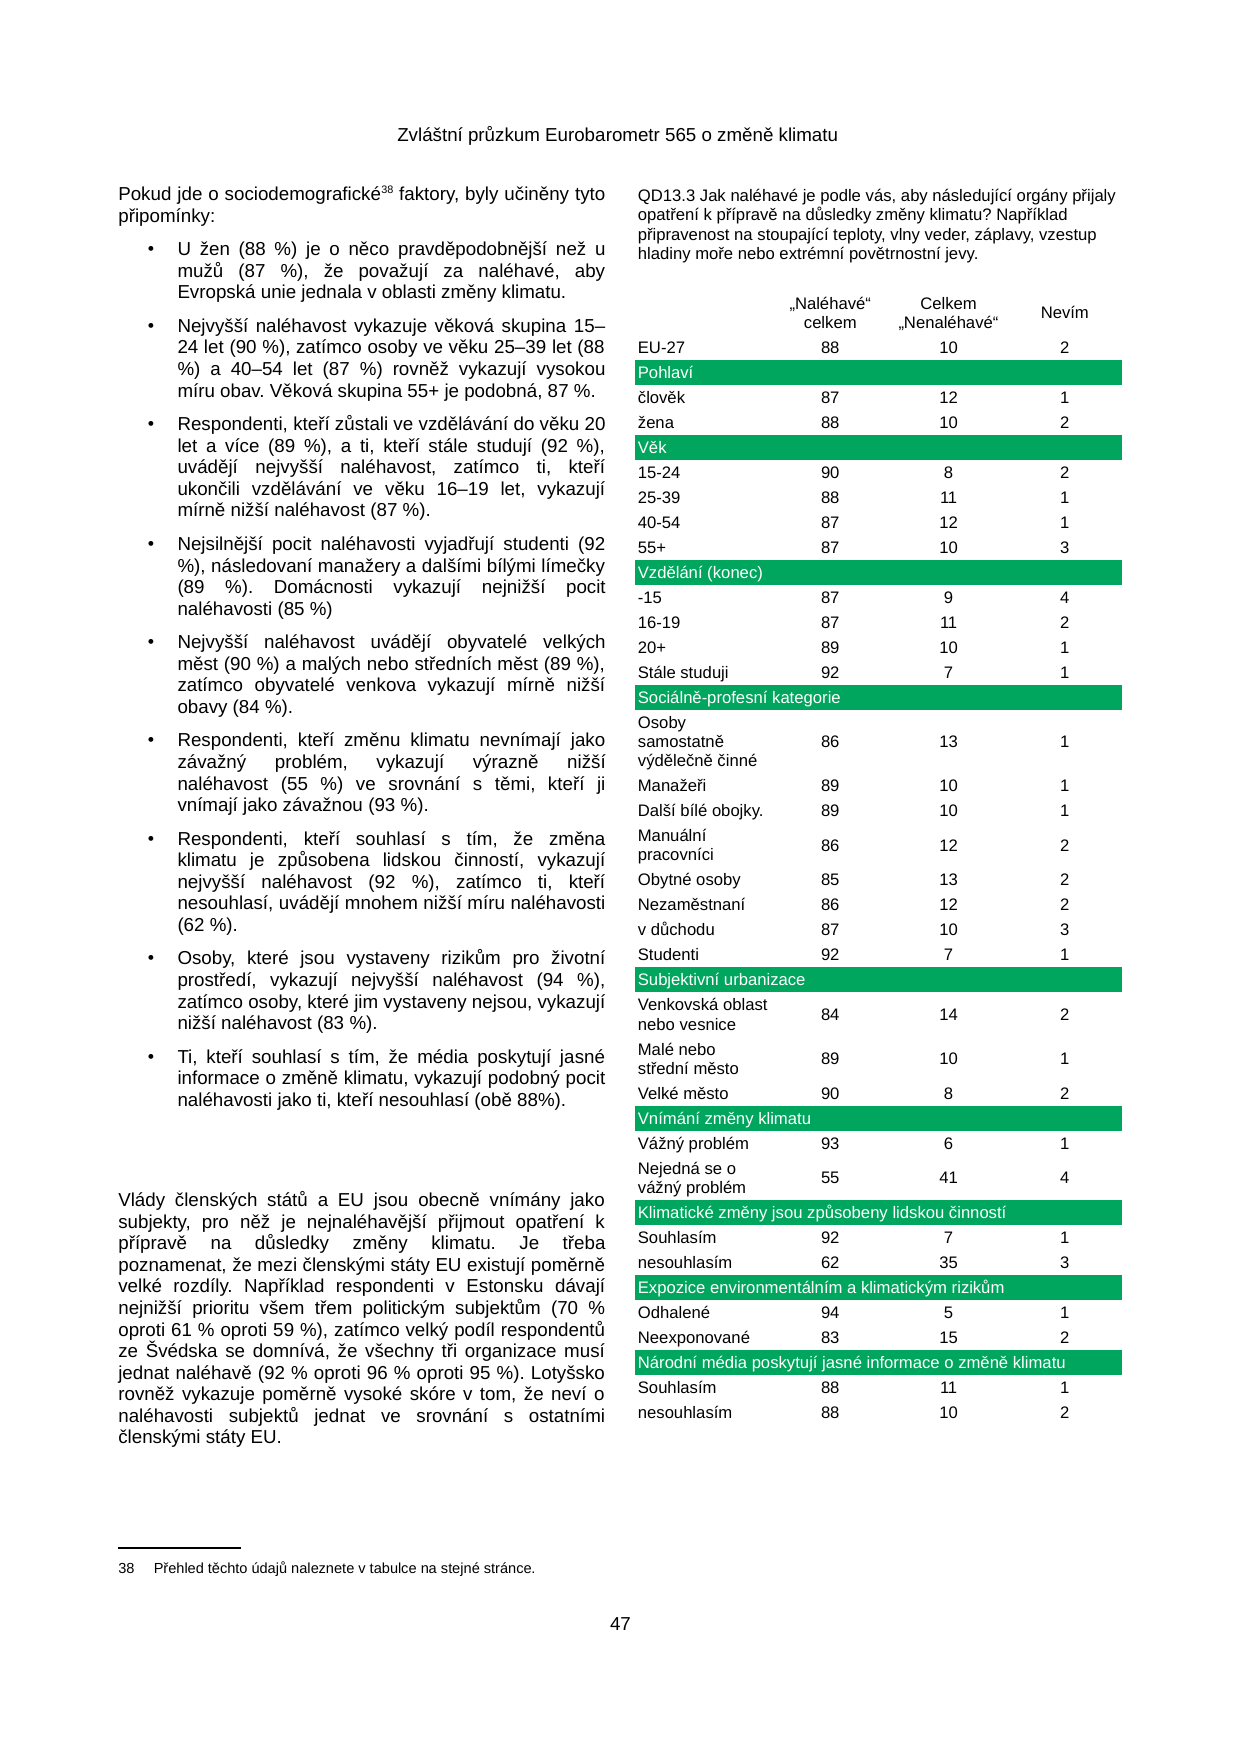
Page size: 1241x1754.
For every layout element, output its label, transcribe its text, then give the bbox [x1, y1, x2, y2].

table_cell 87 [771, 535, 890, 560]
table_cell 1 [1007, 1375, 1122, 1400]
list Nejvyšší naléhavost vykazuje věková skupina 15–24 let (90 %), zatímco osoby ve věku 25–39 let (88 %) a 40–54 let (87 %) rovněž vykazují vysokou míru obav. Věková skupina 55+ je podobná, 87 %. [148, 315, 605, 401]
table_cell 90 [771, 460, 890, 485]
table_cell Neexponované [635, 1325, 771, 1350]
table_cell 87 [771, 610, 890, 635]
table_cell 2 [1007, 867, 1122, 892]
table_cell v důchodu [635, 917, 771, 942]
table_cell Manuální pracovníci [635, 823, 771, 867]
table_cell 2 [1007, 892, 1122, 917]
table_cell 88 [771, 1400, 890, 1425]
table_cell 2 [1007, 410, 1122, 435]
table_cell 6 [890, 1131, 1007, 1156]
table_cell 4 [1007, 1156, 1122, 1200]
table_cell 11 [890, 1375, 1007, 1400]
table_cell [1007, 266, 1122, 291]
table_cell 12 [890, 385, 1007, 410]
table_cell 89 [771, 1036, 890, 1081]
table_cell 89 [771, 773, 890, 798]
table_cell 1 [1007, 710, 1122, 773]
table_cell 12 [890, 510, 1007, 535]
table_cell 1 [1007, 635, 1122, 660]
list Ti, kteří souhlasí s tím, že média poskytují jasné informace o změně klimatu, vykazují podobný pocit naléhavosti jako ti, kteří nesouhlasí (obě 88%). [148, 1045, 605, 1110]
table_cell 62 [771, 1250, 890, 1275]
table_cell 5 [890, 1300, 1007, 1325]
table_cell Sociálně-profesní kategorie [635, 685, 1122, 710]
text Vlády členských států a EU jsou obecně vnímány jako subjekty, pro něž je nejnaléhavější přijmout opatření k přípravě na důsledky změny klimatu. Je třeba poznamenat, že mezi členskými státy EU existují poměrně velké rozdíly. Například respondenti v Estonsku dávají nejnižší prioritu všem třem politickým subjektům (70 % oproti 61 % oproti 59 %), zatímco velký podíl respondentů ze Švédska se domnívá, že všechny tři organizace musí jednat naléhavě (92 % oproti 96 % oproti 95 %). Lotyšsko rovněž vykazuje poměrně vysoké skóre v tom, že neví o naléhavosti subjektů jednat ve srovnání s ostatními členskými státy EU. [118, 1189, 605, 1448]
table_cell 1 [1007, 773, 1122, 798]
table_cell 2 [1007, 1400, 1122, 1425]
table_cell 7 [890, 660, 1007, 685]
table_cell 2 [1007, 610, 1122, 635]
table_cell [771, 266, 890, 291]
table_cell 1 [1007, 1300, 1122, 1325]
table_cell 10 [890, 773, 1007, 798]
table_cell 2 [1007, 992, 1122, 1036]
table_cell 10 [890, 1036, 1007, 1081]
table_cell 41 [890, 1156, 1007, 1200]
table_cell 1 [1007, 510, 1122, 535]
table_cell 85 [771, 867, 890, 892]
table_cell 1 [1007, 1036, 1122, 1081]
table_cell Obytné osoby [635, 867, 771, 892]
table_cell 3 [1007, 917, 1122, 942]
table_cell Nejedná se o vážný problém [635, 1156, 771, 1200]
table_cell 1 [1007, 385, 1122, 410]
text Pokud jde o sociodemografické faktory, byly učiněny tyto připomínky: [118, 183, 605, 226]
table_cell 2 [1007, 460, 1122, 485]
table_cell Velké město [635, 1081, 771, 1106]
table_cell Vzdělání (konec) [635, 560, 1122, 585]
table_cell nesouhlasím [635, 1250, 771, 1275]
table_cell 1 [1007, 485, 1122, 510]
table_cell 86 [771, 823, 890, 867]
table_cell 12 [890, 823, 1007, 867]
table_cell 1 [1007, 798, 1122, 823]
table_cell 15 [890, 1325, 1007, 1350]
table_cell Expozice environmentálním a klimatickým rizikům [635, 1275, 1122, 1300]
table_cell 10 [890, 635, 1007, 660]
list Respondenti, kteří zůstali ve vzdělávání do věku 20 let a více (89 %), a ti, kteří stále studují (92 %), uvádějí nejvyšší naléhavost, zatímco ti, kteří ukončili vzdělávání ve věku 16–19 let, vykazují mírně nižší naléhavost (87 %). [148, 413, 605, 521]
table_cell 55+ [635, 535, 771, 560]
table_cell 40-54 [635, 510, 771, 535]
table_cell 90 [771, 1081, 890, 1106]
table_cell Vážný problém [635, 1131, 771, 1156]
table_cell 83 [771, 1325, 890, 1350]
table_cell 92 [771, 1225, 890, 1250]
table_cell 4 [1007, 585, 1122, 610]
table_cell „Naléhavé“ celkem [771, 291, 890, 335]
table_cell 10 [890, 1400, 1007, 1425]
table_cell 10 [890, 335, 1007, 360]
list Osoby, které jsou vystaveny rizikům pro životní prostředí, vykazují nejvyšší naléhavost (94 %), zatímco osoby, které jim vystaveny nejsou, vykazují nižší naléhavost (83 %). [148, 947, 605, 1033]
table_cell 2 [1007, 823, 1122, 867]
table_cell 88 [771, 1375, 890, 1400]
table_cell Malé nebo střední město [635, 1036, 771, 1081]
table_cell Další bílé obojky. [635, 798, 771, 823]
table_cell 86 [771, 892, 890, 917]
table_cell 35 [890, 1250, 1007, 1275]
table_cell 15-24 [635, 460, 771, 485]
list Nejvyšší naléhavost uvádějí obyvatelé velkých měst (90 %) a malých nebo středních měst (89 %), zatímco obyvatelé venkova vykazují mírně nižší obavy (84 %). [148, 631, 605, 717]
table_cell Osoby samostatně výdělečně činné [635, 710, 771, 773]
table_cell Nevím [1007, 291, 1122, 335]
table_cell 87 [771, 385, 890, 410]
table_cell Studenti [635, 942, 771, 967]
table_cell 87 [771, 585, 890, 610]
table_cell 12 [890, 892, 1007, 917]
table_cell [635, 266, 771, 291]
table_cell Souhlasím [635, 1375, 771, 1400]
table_cell 10 [890, 798, 1007, 823]
table_cell žena [635, 410, 771, 435]
table_cell 1 [1007, 1131, 1122, 1156]
table_cell Stále studuji [635, 660, 771, 685]
table_cell 84 [771, 992, 890, 1036]
table_cell 7 [890, 942, 1007, 967]
table_cell 8 [890, 460, 1007, 485]
table_cell 2 [1007, 1081, 1122, 1106]
table_cell Klimatické změny jsou způsobeny lidskou činností [635, 1200, 1122, 1225]
table_cell Národní média poskytují jasné informace o změně klimatu [635, 1350, 1122, 1375]
table_cell 11 [890, 610, 1007, 635]
list Nejsilnější pocit naléhavosti vyjadřují studenti (92 %), následovaní manažery a dalšími bílými límečky (89 %). Domácnosti vykazují nejnižší pocit naléhavosti (85 %) [148, 533, 605, 619]
table_cell Vnímání změny klimatu [635, 1106, 1122, 1131]
table_cell 10 [890, 917, 1007, 942]
table_cell 88 [771, 335, 890, 360]
table_cell nesouhlasím [635, 1400, 771, 1425]
table_cell Pohlaví [635, 360, 1122, 385]
text Přehled těchto údajů naleznete v tabulce na stejné stránce. [118, 1560, 605, 1577]
table_cell EU-27 [635, 335, 771, 360]
table_cell 89 [771, 798, 890, 823]
table_cell Manažeři [635, 773, 771, 798]
table_header QD13.3 Jak naléhavé je podle vás, aby následující orgány přijaly opatření k přípravě na důsledky změny klimatu? Například připravenost na stoupající teploty, vlny veder, záplavy, vzestup hladiny moře nebo extrémní povětrnostní jevy. [635, 183, 1122, 266]
table_cell Venkovská oblast nebo vesnice [635, 992, 771, 1036]
table_cell 16-19 [635, 610, 771, 635]
table_cell Nezaměstnaní [635, 892, 771, 917]
table_cell 7 [890, 1225, 1007, 1250]
table_cell 87 [771, 510, 890, 535]
table_cell člověk [635, 385, 771, 410]
list Respondenti, kteří souhlasí s tím, že změna klimatu je způsobena lidskou činností, vykazují nejvyšší naléhavost (92 %), zatímco ti, kteří nesouhlasí, uvádějí mnohem nižší míru naléhavosti (62 %). [148, 827, 605, 935]
table_cell [890, 266, 1007, 291]
table_cell 92 [771, 660, 890, 685]
table_cell -15 [635, 585, 771, 610]
table_cell 89 [771, 635, 890, 660]
table_cell 14 [890, 992, 1007, 1036]
list Respondenti, kteří změnu klimatu nevnímají jako závažný problém, vykazují výrazně nižší naléhavost (55 %) ve srovnání s těmi, kteří ji vnímají jako závažnou (93 %). [148, 729, 605, 816]
table_cell 10 [890, 535, 1007, 560]
table_cell 1 [1007, 942, 1122, 967]
table_cell Souhlasím [635, 1225, 771, 1250]
table_cell 1 [1007, 660, 1122, 685]
table_cell 10 [890, 410, 1007, 435]
table_cell 88 [771, 485, 890, 510]
table_cell 86 [771, 710, 890, 773]
table_cell 13 [890, 867, 1007, 892]
table_cell 93 [771, 1131, 890, 1156]
table_cell 25-39 [635, 485, 771, 510]
table_cell 2 [1007, 1325, 1122, 1350]
table_cell 94 [771, 1300, 890, 1325]
table_cell 9 [890, 585, 1007, 610]
table_cell 1 [1007, 1225, 1122, 1250]
table_cell 88 [771, 410, 890, 435]
table_cell 92 [771, 942, 890, 967]
table_cell 3 [1007, 535, 1122, 560]
table_cell 2 [1007, 335, 1122, 360]
table_cell Celkem „Nenaléhavé“ [890, 291, 1007, 335]
list U žen (88 %) je o něco pravděpodobnější než u mužů (87 %), že považují za naléhavé, aby Evropská unie jednala v oblasti změny klimatu. [148, 238, 605, 303]
table_cell Subjektivní urbanizace [635, 967, 1122, 992]
table_cell 87 [771, 917, 890, 942]
table_cell 13 [890, 710, 1007, 773]
table_cell [635, 291, 771, 335]
table_cell Věk [635, 435, 1122, 460]
table_cell 20+ [635, 635, 771, 660]
table_cell 8 [890, 1081, 1007, 1106]
table_cell 3 [1007, 1250, 1122, 1275]
table_cell 11 [890, 485, 1007, 510]
table_cell Odhalené [635, 1300, 771, 1325]
table_cell 55 [771, 1156, 890, 1200]
